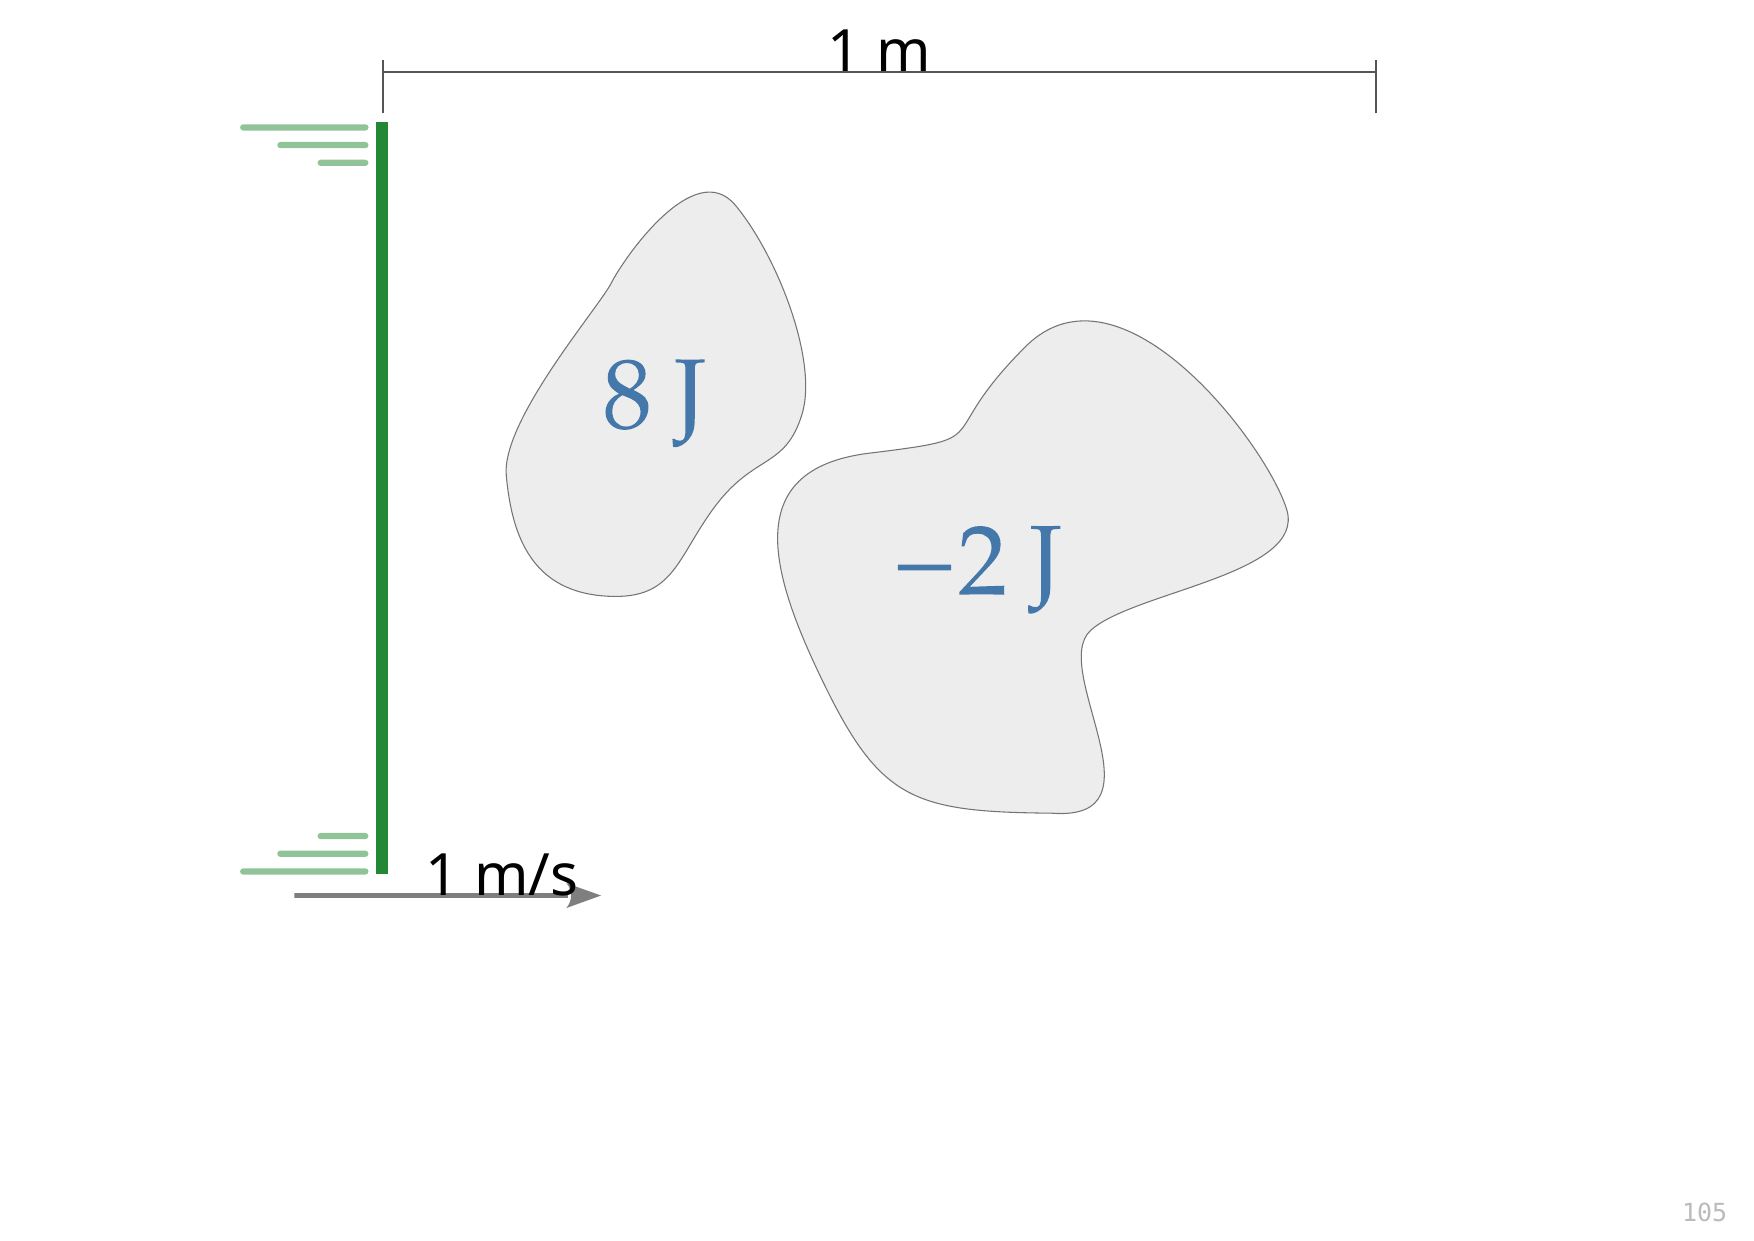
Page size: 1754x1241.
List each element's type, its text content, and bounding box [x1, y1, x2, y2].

text_box [777, 320, 1289, 814]
text_box [506, 192, 806, 597]
text_box 1 m/s [410, 825, 596, 899]
